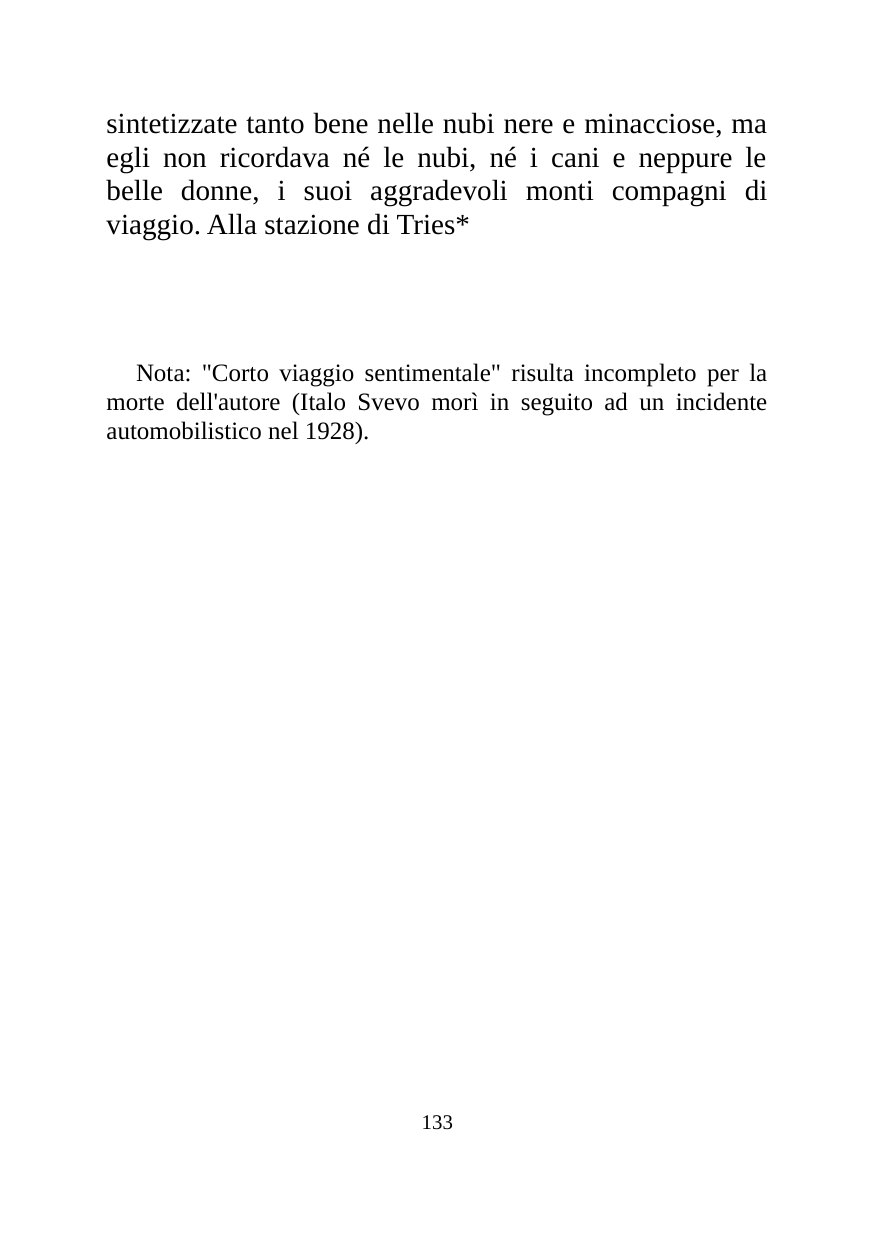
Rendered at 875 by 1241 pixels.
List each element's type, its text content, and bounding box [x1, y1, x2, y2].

text Nota: "Corto viaggio sentimentale" risulta incompleto per la morte dell'autore (Italo Svevo morì in seguito ad un incidente automobilistico nel 1928). [106, 358, 768, 445]
text sintetizzate tanto bene nelle nubi nere e minacciose, ma egli non ricordava né le nubi, né i cani e neppure le belle donne, i suoi aggradevoli monti compagni di viaggio. Alla stazione di Tries* [106, 106, 768, 240]
